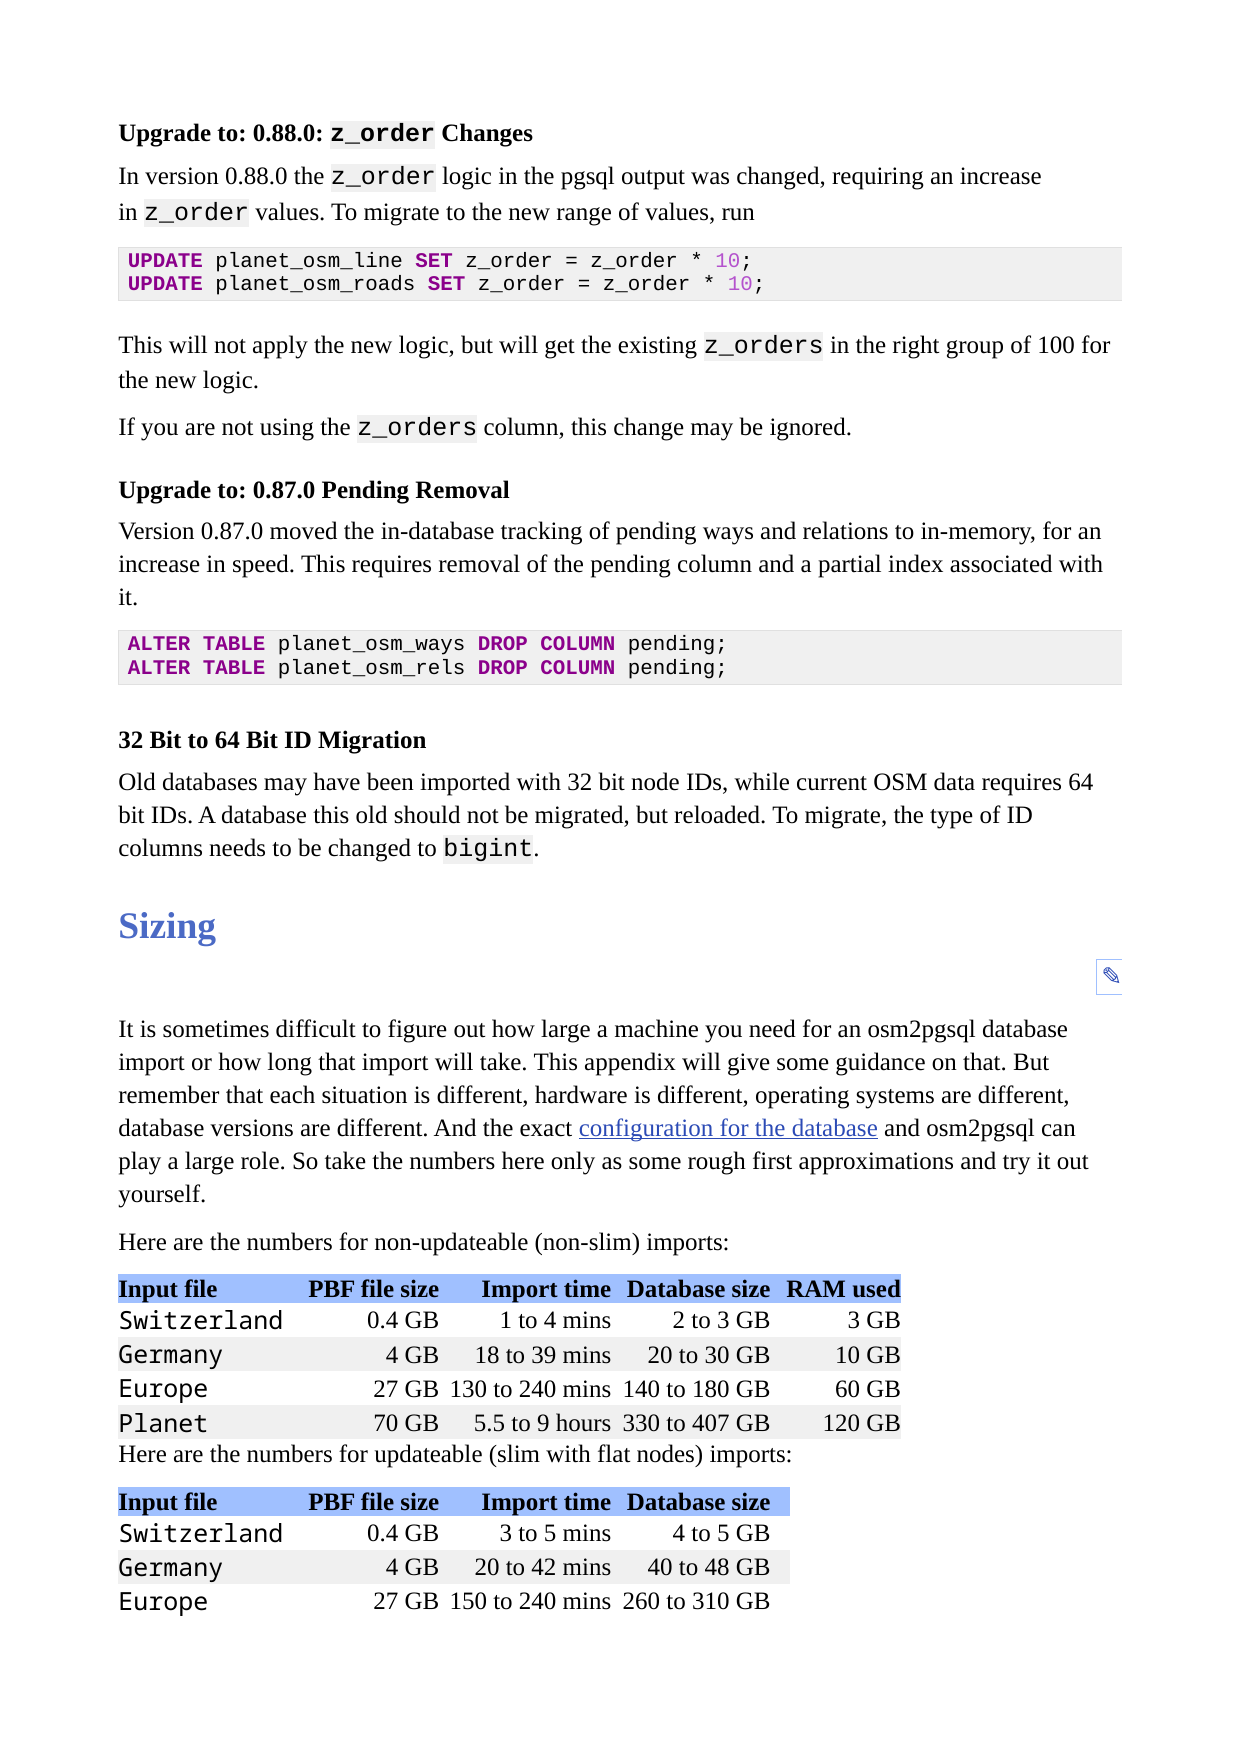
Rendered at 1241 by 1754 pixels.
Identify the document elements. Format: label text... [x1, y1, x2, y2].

table_header Database size [611, 1487, 770, 1516]
table_cell 70 GB [296, 1405, 439, 1439]
table_header Database size [611, 1274, 770, 1303]
table_cell 5.5 to 9 hours [439, 1405, 611, 1439]
table_header RAM used [770, 1274, 901, 1303]
table_cell [770, 1550, 790, 1584]
table_cell 3 GB [770, 1303, 901, 1337]
text Here are the numbers for updateable (slim with flat nodes) imports: [118, 1439, 1122, 1468]
table_cell [770, 1516, 790, 1550]
table_cell Planet [118, 1405, 296, 1439]
table_cell Switzerland [118, 1516, 296, 1550]
table_cell 20 to 42 mins [439, 1550, 611, 1584]
table_cell Europe [118, 1584, 296, 1618]
text If you are not using the z_orders column, this change may be ignored. [118, 412, 1122, 443]
table_cell 3 to 5 mins [439, 1516, 611, 1550]
subtitle Sizing [118, 904, 1122, 947]
table_cell 2 to 3 GB [611, 1303, 770, 1337]
table_cell 4 GB [296, 1337, 439, 1371]
table_cell 60 GB [770, 1371, 901, 1405]
table_header Import time [439, 1274, 611, 1303]
text Version 0.87.0 moved the in-database tracking of pending ways and relations to in-memory, for an increase in speed. This requires removal of the pending column and a partial index associated with it. [118, 516, 1122, 611]
table_cell 27 GB [296, 1371, 439, 1405]
table_cell 0.4 GB [296, 1516, 439, 1550]
table_cell Switzerland [118, 1303, 296, 1337]
table_cell 40 to 48 GB [611, 1550, 770, 1584]
table_header Input file [118, 1487, 296, 1516]
text Old databases may have been imported with 32 bit node IDs, while current OSM data requires 64 bit IDs. A database this old should not be migrated, but reloaded. To migrate, the type of ID columns needs to be changed to bigint. [118, 767, 1122, 864]
text Here are the numbers for non-updateable (non-slim) imports: [118, 1227, 1122, 1255]
table_cell 27 GB [296, 1584, 439, 1618]
subtitle Upgrade to: 0.88.0: z_order Changes [118, 118, 1122, 149]
text ✎ [1097, 960, 1122, 994]
table_header [770, 1487, 790, 1516]
table_cell Europe [118, 1371, 296, 1405]
text It is sometimes difficult to figure out how large a machine you need for an osm2pgsql database import or how long that import will take. This appendix will give some guidance on that. But remember that each situation is different, hardware is different, operating systems are different, database versions are different. And the exact configuration for the database and osm2pgsql can play a large role. So take the numbers here only as some rough first approximations and try it out yourself. [118, 1014, 1122, 1208]
table_cell 140 to 180 GB [611, 1371, 770, 1405]
subtitle 32 Bit to 64 Bit ID Migration [118, 726, 1122, 754]
table_cell 1 to 4 mins [439, 1303, 611, 1337]
text ALTER TABLE planet_osm_ways DROP COLUMN pending; [119, 631, 1122, 653]
table_cell 130 to 240 mins [439, 1371, 611, 1405]
table_cell 10 GB [770, 1337, 901, 1371]
table_header Input file [118, 1274, 296, 1303]
table_cell 120 GB [770, 1405, 901, 1439]
table_cell 150 to 240 mins [439, 1584, 611, 1618]
subtitle Upgrade to: 0.87.0 Pending Removal [118, 475, 1122, 504]
table_cell [770, 1584, 790, 1618]
table_cell 18 to 39 mins [439, 1337, 611, 1371]
table_cell 4 to 5 GB [611, 1516, 770, 1550]
text UPDATE planet_osm_roads SET z_order = z_order * 10; [119, 270, 1122, 300]
table_header Import time [439, 1487, 611, 1516]
table_cell 330 to 407 GB [611, 1405, 770, 1439]
text ALTER TABLE planet_osm_rels DROP COLUMN pending; [119, 653, 1122, 684]
text UPDATE planet_osm_line SET z_order = z_order * 10; [119, 248, 1122, 270]
table_header PBF file size [296, 1487, 439, 1516]
table_cell 0.4 GB [296, 1303, 439, 1337]
text In version 0.88.0 the z_order logic in the pgsql output was changed, requiring an increase in z_order values. To migrate to the new range of values, run [118, 161, 1122, 227]
table_header PBF file size [296, 1274, 439, 1303]
table_cell 260 to 310 GB [611, 1584, 770, 1618]
text This will not apply the new logic, but will get the existing z_orders in the right group of 100 for the new logic. [118, 330, 1122, 394]
table_cell 20 to 30 GB [611, 1337, 770, 1371]
table_cell Germany [118, 1337, 296, 1371]
text [118, 959, 1096, 994]
table_cell Germany [118, 1550, 296, 1584]
table_cell 4 GB [296, 1550, 439, 1584]
